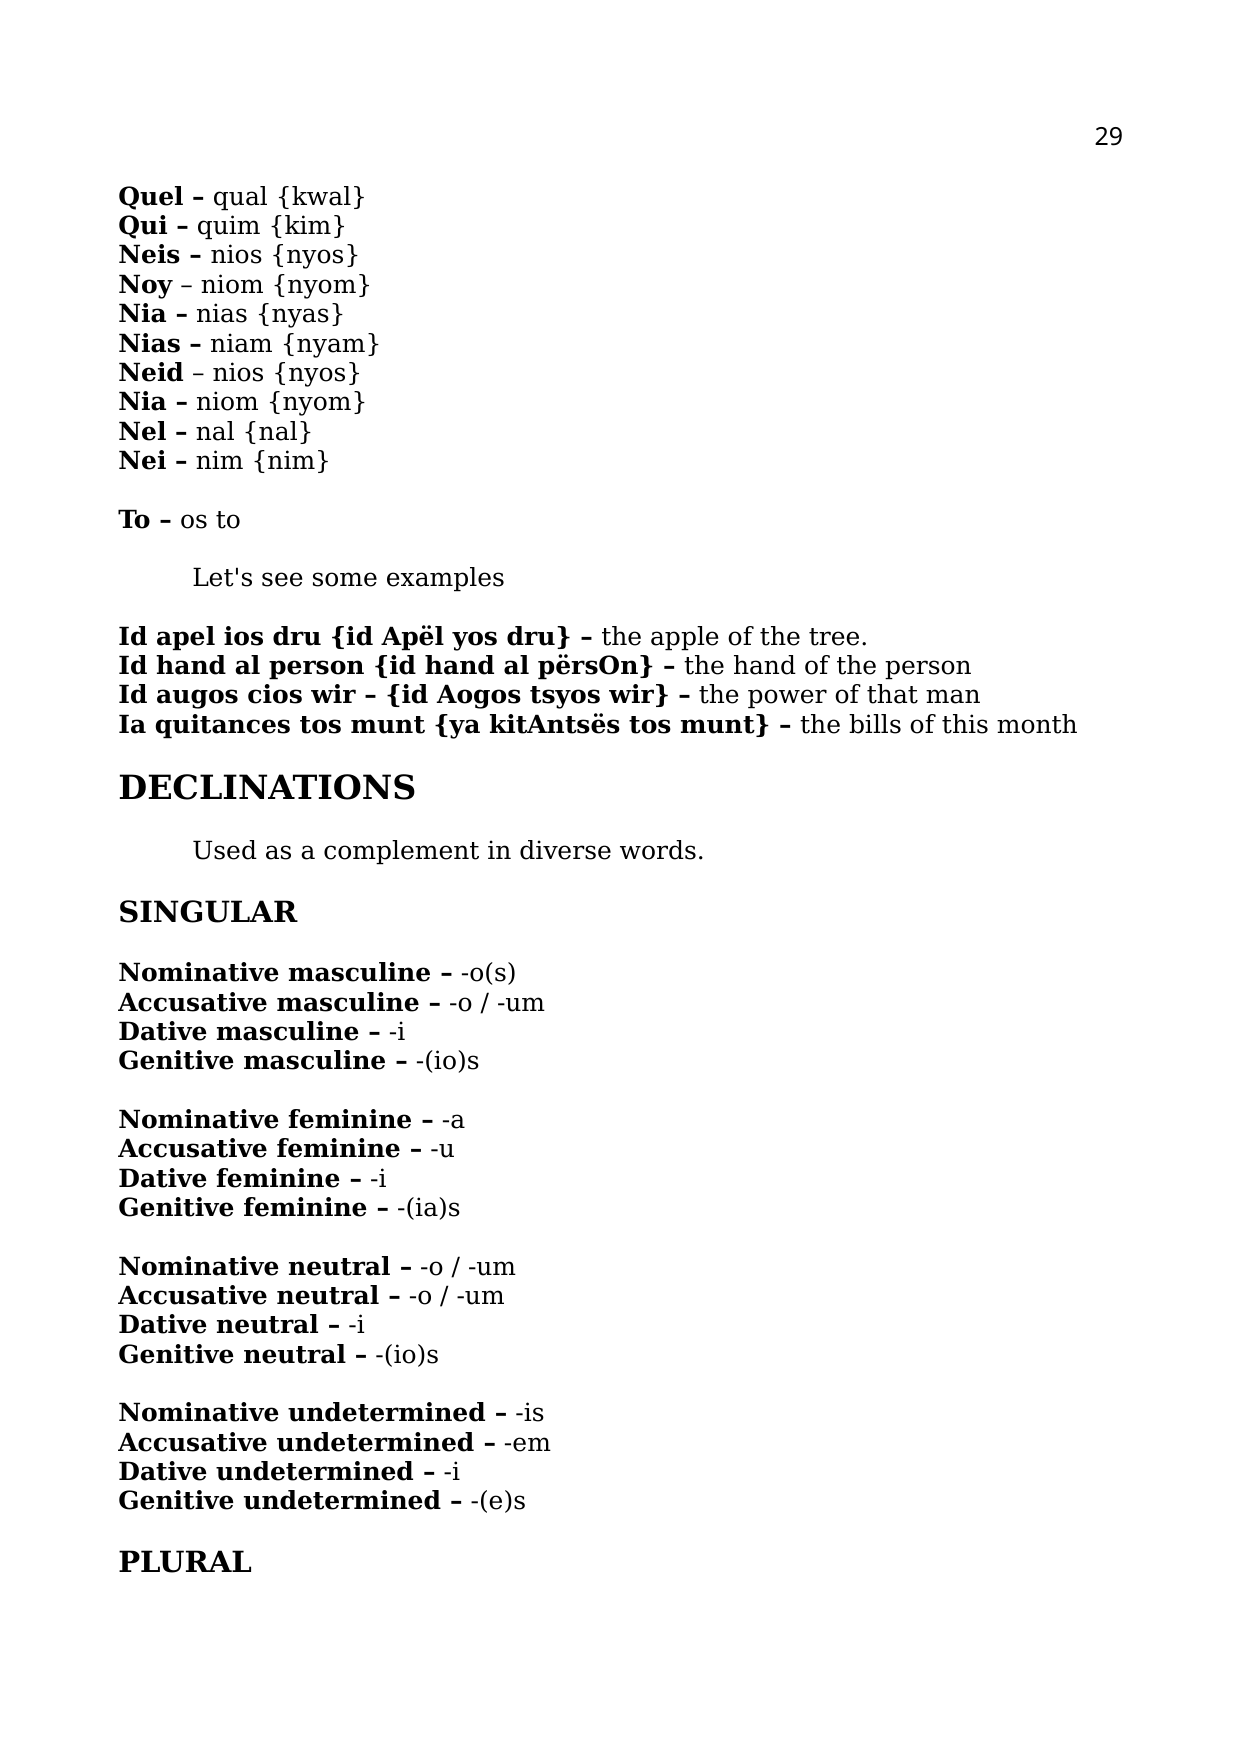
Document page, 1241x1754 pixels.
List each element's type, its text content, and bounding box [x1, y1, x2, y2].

text Genitive undetermined – -(e)s [118, 1486, 1123, 1516]
text Dative undetermined – -i [118, 1457, 1123, 1486]
text Nias – niam {nyam} [118, 328, 1123, 358]
text Accusative undetermined – -em [118, 1428, 1123, 1457]
text Neid – nios {nyos} [118, 358, 1123, 387]
text Neis – nios {nyos} [118, 240, 1123, 270]
subtitle DECLINATIONS [118, 768, 1123, 807]
subtitle PLURAL [118, 1545, 1123, 1579]
text Nominative feminine – -a [118, 1105, 1123, 1134]
text Used as a complement in diverse words. [118, 836, 1123, 866]
text Accusative feminine – -u [118, 1134, 1123, 1164]
text Nominative masculine – -o(s) [118, 958, 1123, 988]
text Dative neutral – -i [118, 1310, 1123, 1340]
text Accusative neutral – -o / -um [118, 1281, 1123, 1310]
text Nei – nim {nim} [118, 446, 1123, 475]
text Dative masculine – -i [118, 1017, 1123, 1046]
text Nominative undetermined – -is [118, 1398, 1123, 1428]
text Nia – nias {nyas} [118, 299, 1123, 328]
text Nia – niom {nyom} [118, 387, 1123, 417]
text Qui – quim {kim} [118, 211, 1123, 240]
text Accusative masculine – -o / -um [118, 988, 1123, 1017]
text Dative feminine – -i [118, 1164, 1123, 1193]
text Noy – niom {nyom} [118, 270, 1123, 299]
text Nel – nal {nal} [118, 417, 1123, 446]
text Quel – qual {kwal} [118, 182, 1123, 211]
text Let's see some examples [118, 563, 1123, 592]
text Id apel ios dru {id Apël yos dru} – the apple of the tree. [118, 621, 1123, 651]
text Id augos cios wir – {id Aogos tsyos wir} – the power of that man [118, 680, 1123, 709]
text Nominative neutral – -o / -um [118, 1252, 1123, 1281]
text Id hand al person {id hand al përsOn} – the hand of the person [118, 651, 1123, 680]
text Ia quitances tos munt {ya kitAntsës tos munt} – the bills of this month [118, 709, 1123, 739]
subtitle SINGULAR [118, 895, 1123, 929]
text Genitive masculine – -(io)s [118, 1046, 1123, 1076]
text To – os to [118, 504, 1123, 534]
text Genitive neutral – -(io)s [118, 1340, 1123, 1369]
text Genitive feminine – -(ia)s [118, 1193, 1123, 1222]
